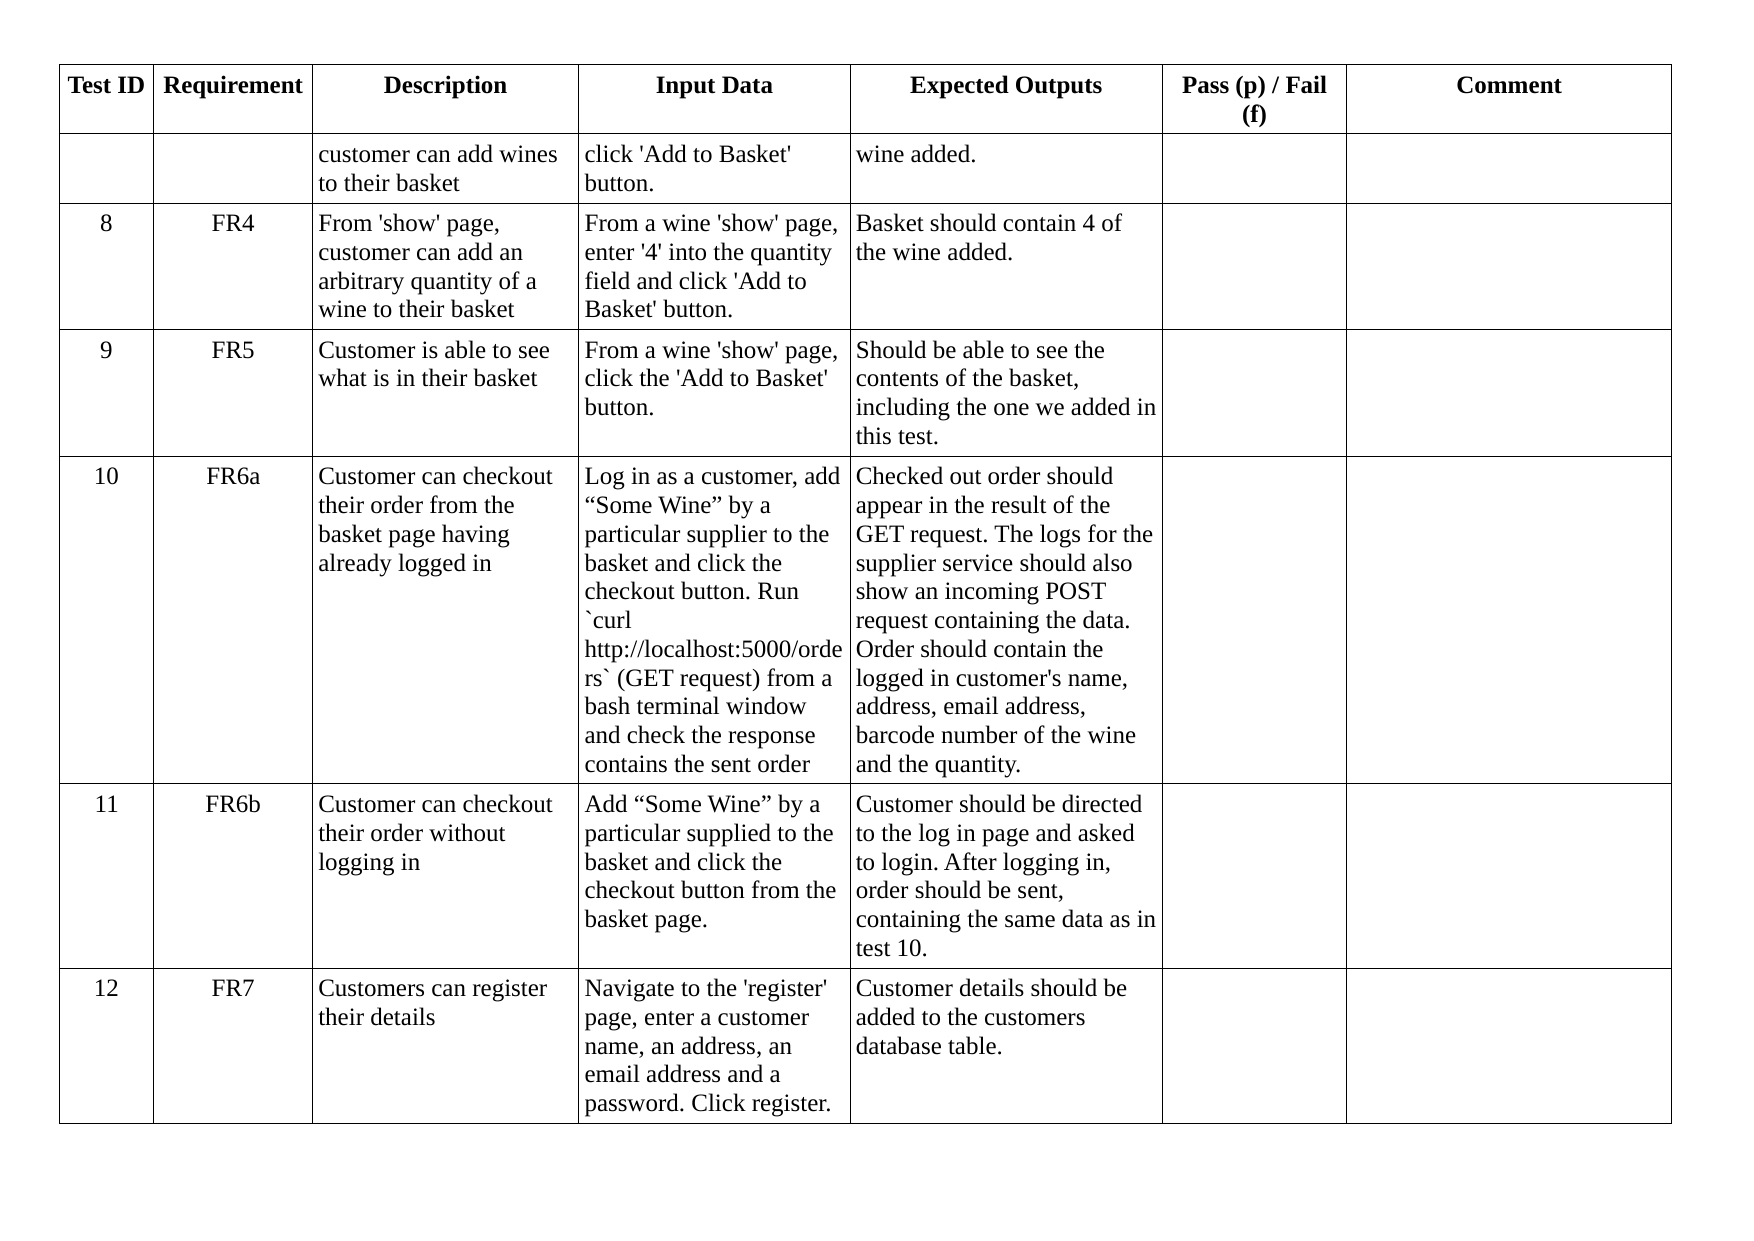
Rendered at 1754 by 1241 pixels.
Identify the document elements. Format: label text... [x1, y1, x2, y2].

table_cell Customer can checkout their order without logging in [313, 784, 578, 967]
table_cell FR5 [154, 330, 312, 456]
table_cell FR7 [154, 969, 312, 1123]
table_cell Customer should be directed to the log in page and asked to login. After logging in, order should be sent, containing the same data as in test 10. [851, 784, 1162, 967]
table_header Input Data [579, 65, 850, 133]
table_cell [1163, 134, 1346, 202]
table_cell Should be able to see the contents of the basket, including the one we added in this test. [851, 330, 1162, 456]
table_header Comment [1347, 65, 1671, 133]
table_cell Checked out order should appear in the result of the GET request. The logs for the supplier service should also show an incoming POST request containing the data. Order should contain the logged in customer's name, address, email address, barcode number of the wine and the quantity. [851, 457, 1162, 783]
table_cell 10 [60, 457, 153, 783]
table_cell [60, 134, 153, 202]
table_cell 9 [60, 330, 153, 456]
table_cell Navigate to the 'register' page, enter a customer name, an address, an email address and a password. Click register. [579, 969, 850, 1123]
table_header Description [313, 65, 578, 133]
table_cell [1163, 969, 1346, 1123]
table_cell [1347, 969, 1671, 1123]
table_cell [1347, 134, 1671, 202]
table_cell Add “Some Wine” by a particular supplied to the basket and click the checkout button from the basket page. [579, 784, 850, 967]
table_cell [1347, 330, 1671, 456]
table_header Pass (p) / Fail (f) [1163, 65, 1346, 133]
table_cell customer can add wines to their basket [313, 134, 578, 202]
table_cell Customers can register their details [313, 969, 578, 1123]
table_cell Customer details should be added to the customers database table. [851, 969, 1162, 1123]
table_cell From a wine 'show' page, enter '4' into the quantity field and click 'Add to Basket' button. [579, 204, 850, 329]
table_cell [1347, 784, 1671, 967]
table_cell FR6a [154, 457, 312, 783]
table_cell 12 [60, 969, 153, 1123]
table_header Test ID [60, 65, 153, 133]
table_cell 8 [60, 204, 153, 329]
table_cell [1163, 330, 1346, 456]
table_header Expected Outputs [851, 65, 1162, 133]
table_cell [1163, 204, 1346, 329]
table_cell [1347, 457, 1671, 783]
table_header Requirement [154, 65, 312, 133]
table_cell Log in as a customer, add “Some Wine” by a particular supplier to the basket and click the checkout button. Run `curl http://localhost:5000/orders` (GET request) from a bash terminal window and check the response contains the sent order [579, 457, 850, 783]
table_cell [1347, 204, 1671, 329]
table_cell Basket should contain 4 of the wine added. [851, 204, 1162, 329]
table_cell FR4 [154, 204, 312, 329]
table_cell [1163, 784, 1346, 967]
table_cell Customer is able to see what is in their basket [313, 330, 578, 456]
table_cell From 'show' page, customer can add an arbitrary quantity of a wine to their basket [313, 204, 578, 329]
table_cell Customer can checkout their order from the basket page having already logged in [313, 457, 578, 783]
table_cell [154, 134, 312, 202]
table_cell From a wine 'show' page, click the 'Add to Basket' button. [579, 330, 850, 456]
table_cell 11 [60, 784, 153, 967]
table_cell click 'Add to Basket' button. [579, 134, 850, 202]
table_cell FR6b [154, 784, 312, 967]
table_cell wine added. [851, 134, 1162, 202]
table_cell [1163, 457, 1346, 783]
